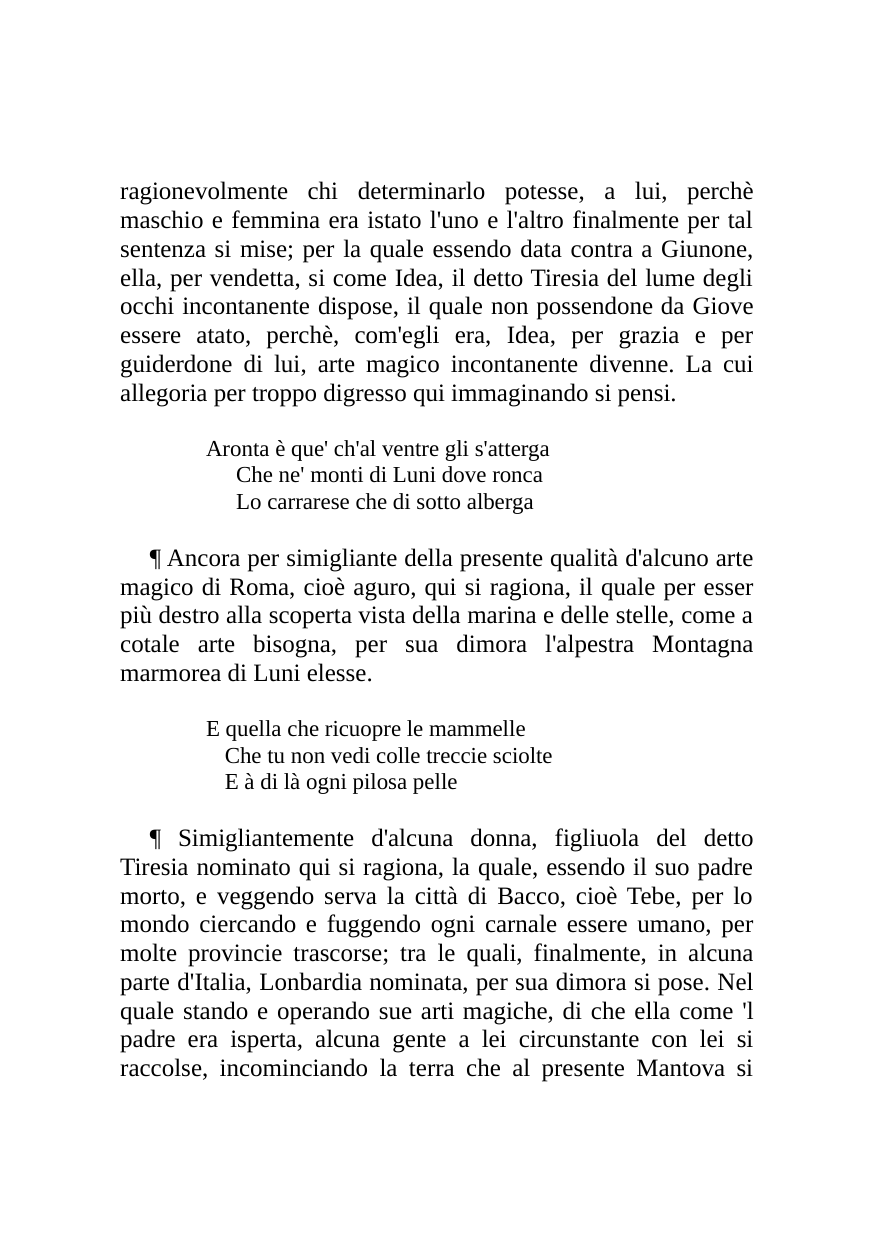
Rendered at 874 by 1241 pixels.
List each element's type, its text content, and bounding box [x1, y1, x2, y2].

text ragionevolmente chi determinarlo potesse, a lui, perchè maschio e femmina era istato l'uno e l'altro finalmente per tal sentenza si mise; per la quale essendo data contra a Giunone, ella, per vendetta, si come Idea, il detto Tiresia del lume degli occhi incontanente dispose, il quale non possendone da Giove essere atato, perchè, com'egli era, Idea, per grazia e per guiderdone di lui, arte magico incontanente divenne. La cui allegoria per troppo digresso qui immaginando si pensi. [120, 176, 754, 406]
text Aronta è que' ch'al ventre gli s'atterga [176, 435, 754, 462]
text Che tu non vedi colle treccie sciolte [195, 742, 754, 768]
text ¶ Ancora per simigliante della presente qualità d'alcuno arte magico di Roma, cioè aguro, qui si ragiona, il quale per esser più destro alla scoperta vista della marina e delle stelle, come a cotale arte bisogna, per sua dimora l'alpestra Montagna marmorea di Luni elesse. [120, 543, 754, 687]
text Che ne' monti di Luni dove ronca [195, 462, 754, 488]
text E à di là ogni pilosa pelle [195, 768, 754, 794]
text ¶ Simigliantemente d'alcuna donna, figliuola del detto Tiresia nominato qui si ragiona, la quale, essendo il suo padre morto, e veggendo serva la città di Bacco, cioè Tebe, per lo mondo ciercando e fuggendo ogni carnale essere umano, per molte provincie trascorse; tra le quali, finalmente, in alcuna parte d'Italia, Lonbardia nominata, per sua dimora si pose. Nel quale stando e operando sue arti magiche, di che ella come 'l padre era isperta, alcuna gente a lei circunstante con lei si raccolse, incominciando la terra che al presente Mantova si [120, 823, 754, 1082]
text E quella che ricuopre le mammelle [176, 716, 754, 742]
text Lo carrarese che di sotto alberga [195, 488, 754, 514]
